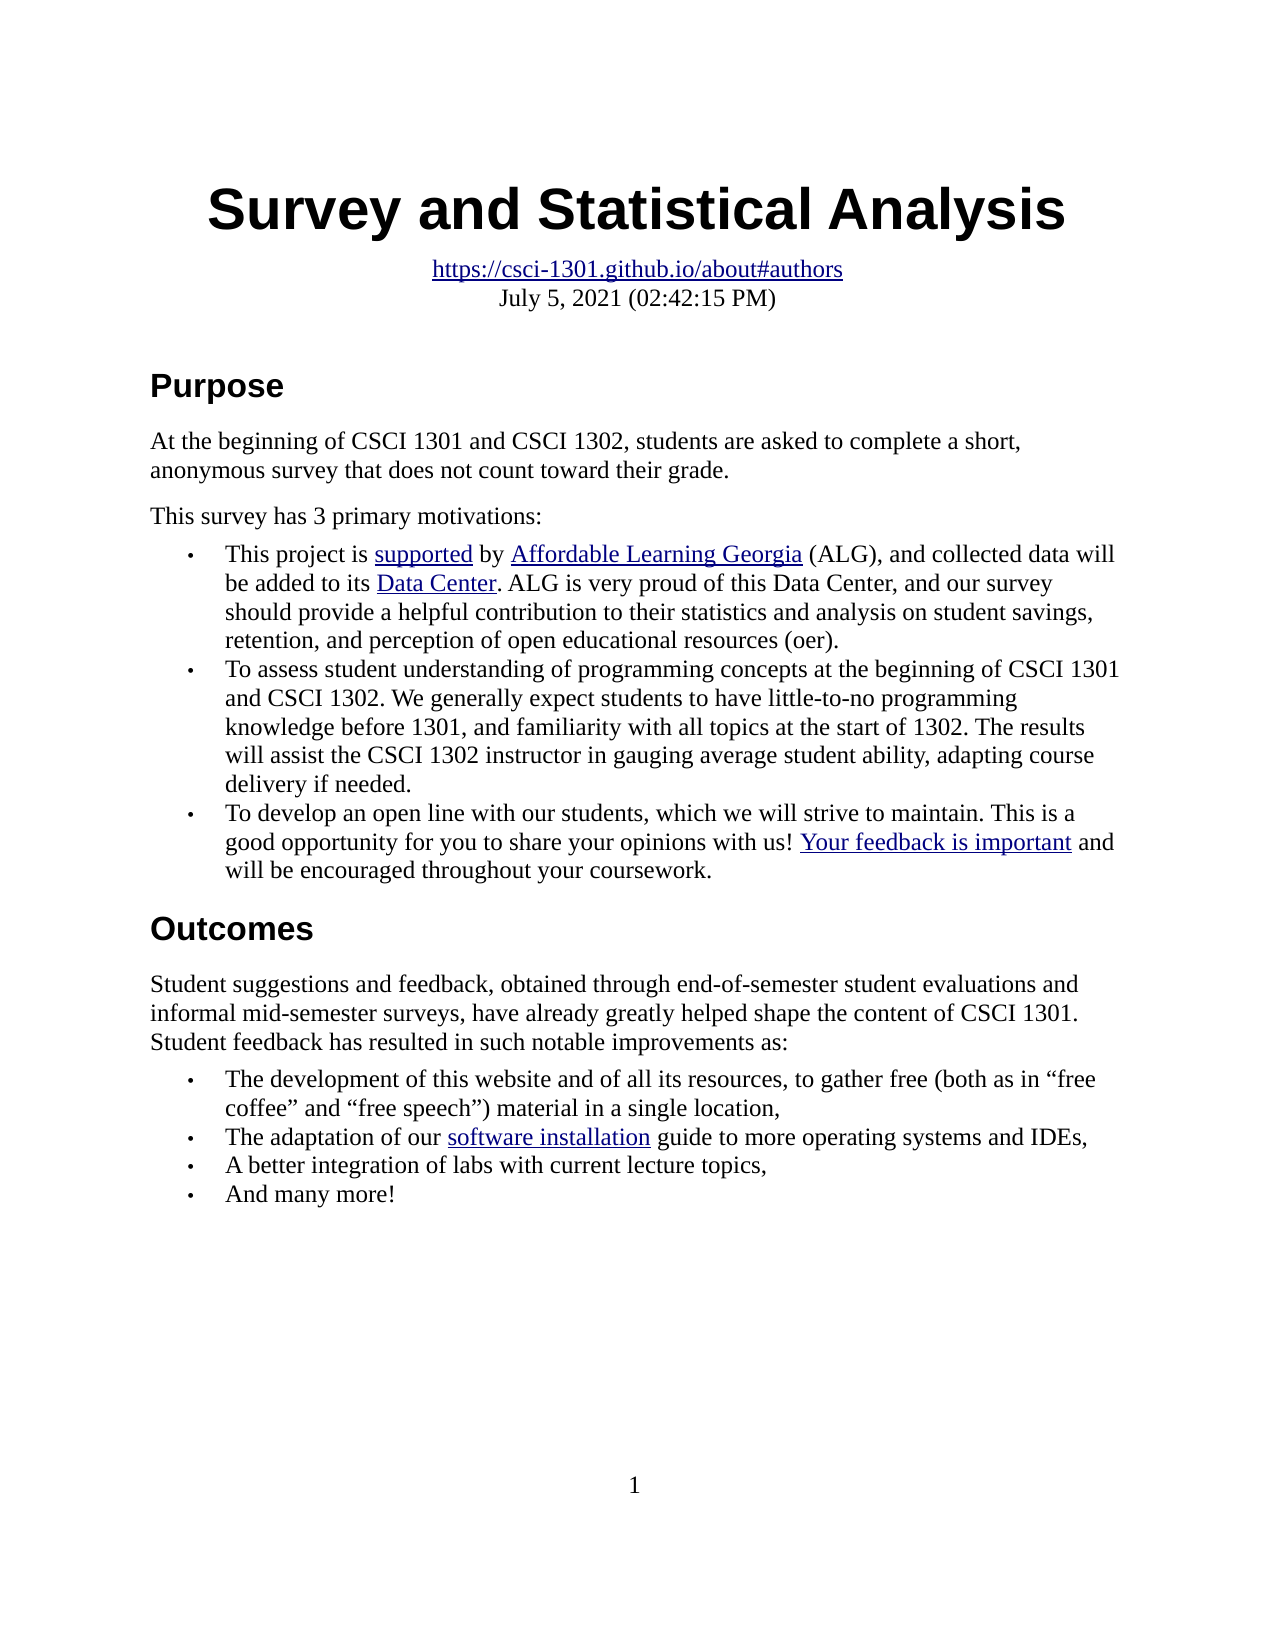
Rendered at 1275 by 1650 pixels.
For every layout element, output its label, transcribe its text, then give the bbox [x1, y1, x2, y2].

list A better integration of labs with current lecture topics, [187, 1151, 1125, 1179]
list To assess student understanding of programming concepts at the beginning of CSCI 1301 and CSCI 1302. We generally expect students to have little-to-no programming knowledge before 1301, and familiarity with all topics at the start of 1302. The results will assist the CSCI 1302 instructor in gauging average student ability, adapting course delivery if needed. [187, 654, 1125, 798]
text At the beginning of CSCI 1301 and CSCI 1302, students are asked to complete a short, anonymous survey that does not count toward their grade. [150, 426, 1125, 483]
text https://csci-1301.github.io/about#authors [150, 254, 1125, 283]
list And many more! [187, 1179, 1125, 1208]
subtitle Outcomes [150, 909, 1125, 948]
text July 5, 2021 (02:42:15 PM) [150, 283, 1125, 312]
text Student suggestions and feedback, obtained through end-of-semester student evaluations and informal mid-semester surveys, have already greatly helped shape the content of CSCI 1301. Student feedback has resulted in such notable improvements as: [150, 969, 1125, 1055]
list This project is supported by Affordable Learning Georgia (ALG), and collected data will be added to its Data Center. ALG is very proud of this Data Center, and our survey should provide a helpful contribution to their statistics and analysis on student savings, retention, and perception of open educational resources (oer). [187, 539, 1125, 654]
list To develop an open line with our students, which we will strive to maintain. This is a good opportunity for you to share your opinions with us! Your feedback is important and will be encouraged throughout your coursework. [187, 798, 1125, 884]
title Survey and Statistical Analysis [150, 175, 1125, 242]
text This survey has 3 primary motivations: [150, 501, 1125, 530]
subtitle Purpose [150, 366, 1125, 404]
list The development of this website and of all its resources, to gather free (both as in “free coffee” and “free speech”) material in a single location, [187, 1064, 1125, 1122]
list The adaptation of our software installation guide to more operating systems and IDEs, [187, 1122, 1125, 1151]
